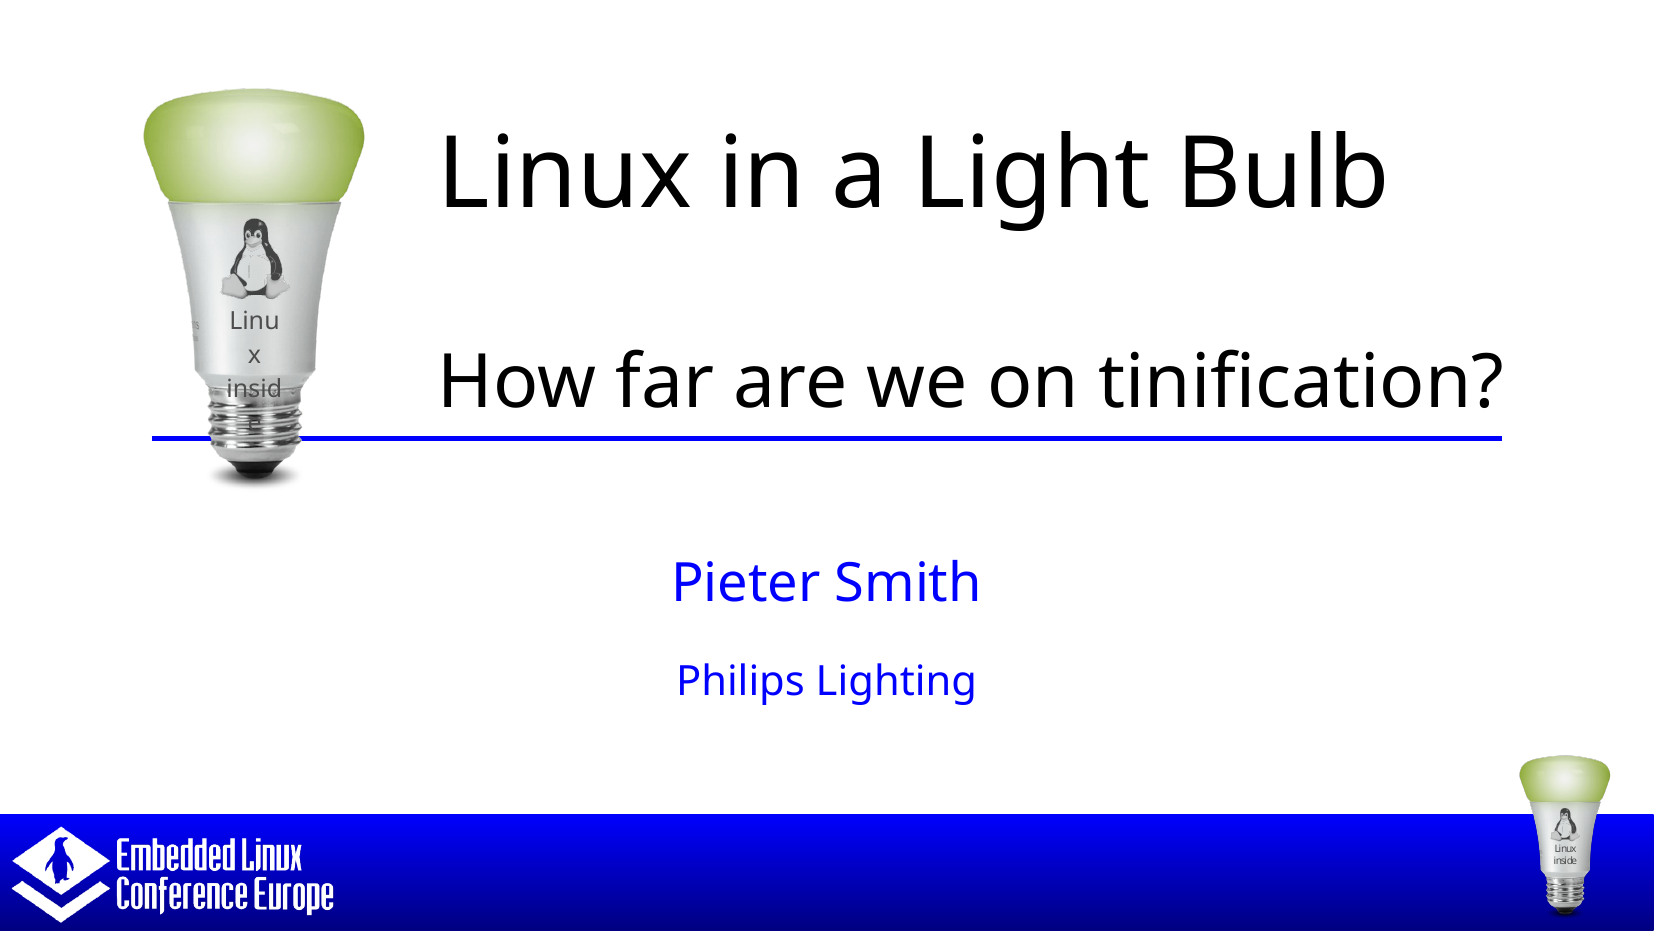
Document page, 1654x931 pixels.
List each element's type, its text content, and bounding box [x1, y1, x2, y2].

picture [22, 60, 472, 512]
title Linux in a Light Bulb How far are we on tinification? [472, 129, 1560, 401]
picture [7, 821, 338, 927]
subtitle Pieter Smith Philips Lighting [363, 533, 1290, 718]
text_box Linux inside [211, 295, 302, 391]
